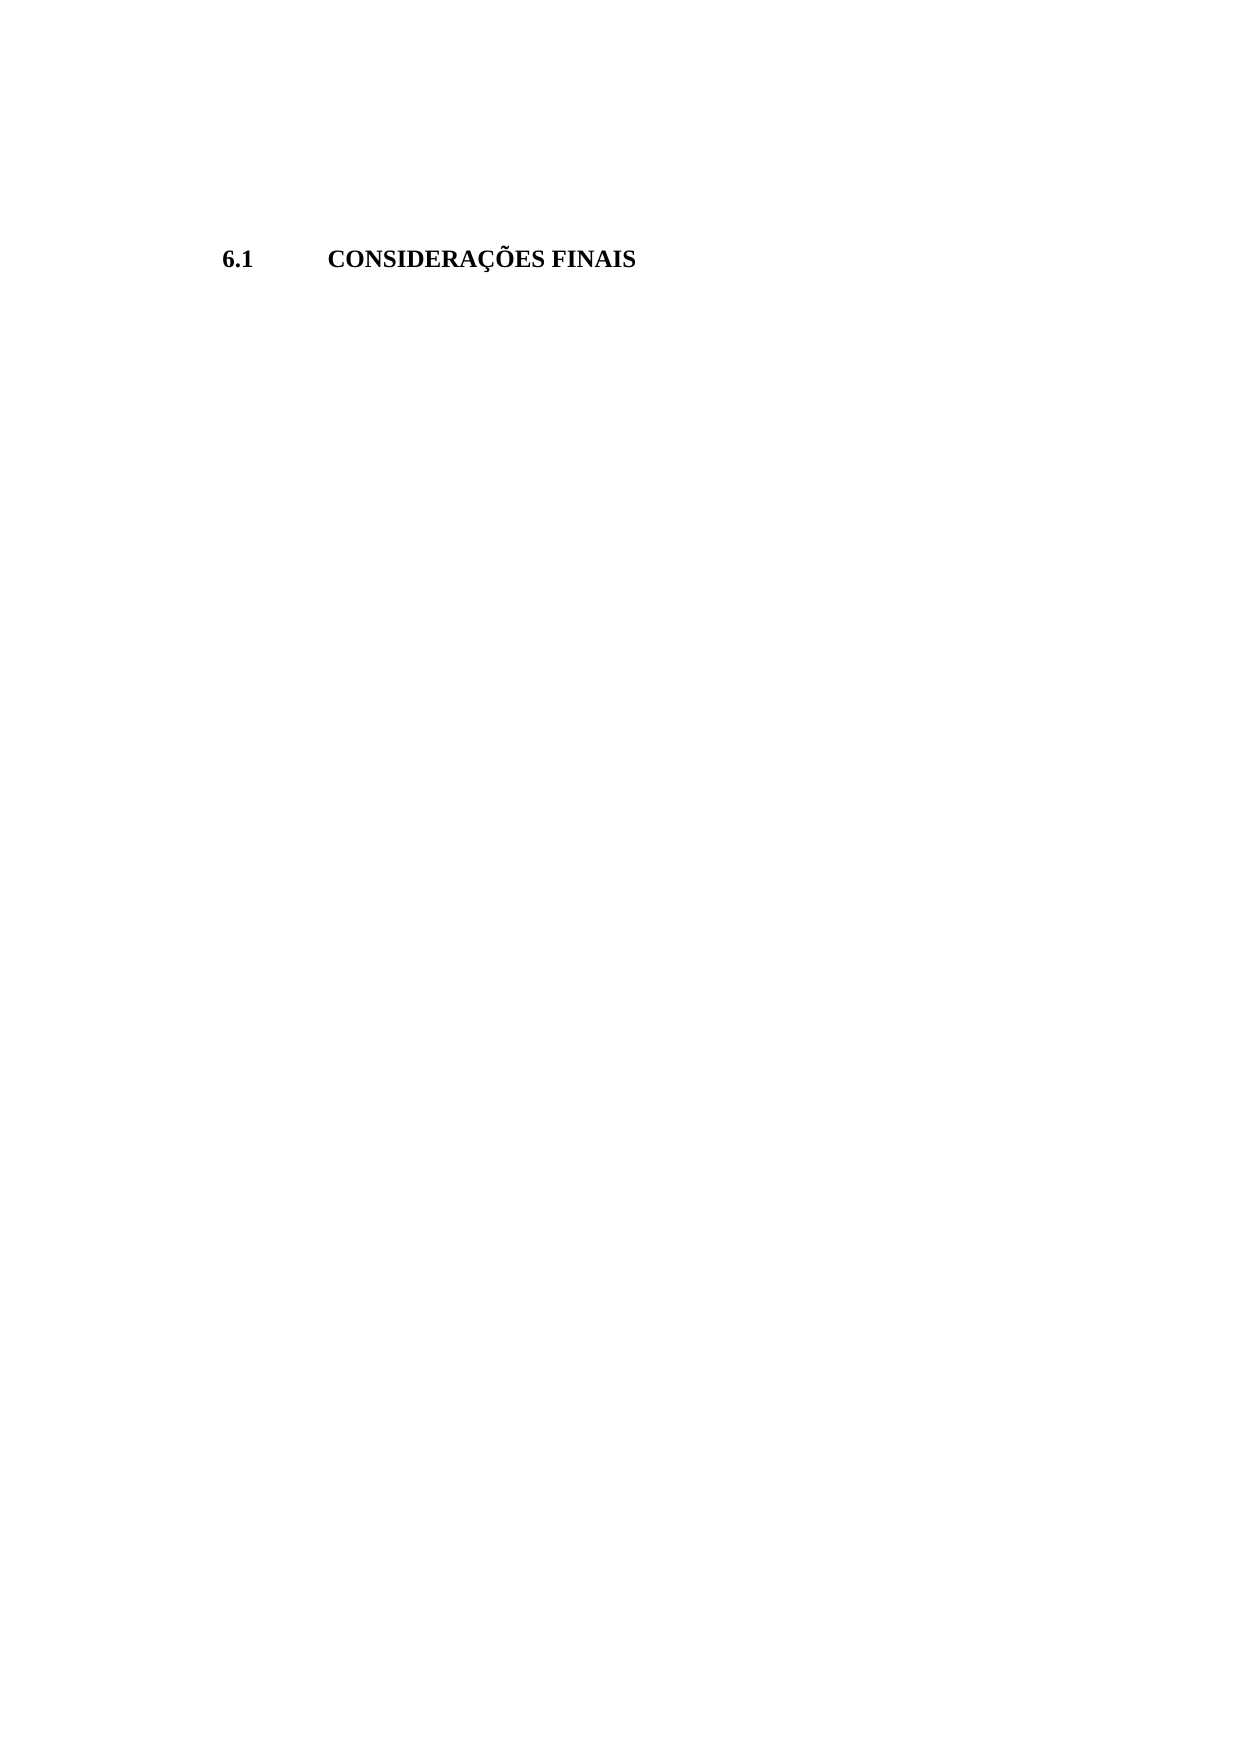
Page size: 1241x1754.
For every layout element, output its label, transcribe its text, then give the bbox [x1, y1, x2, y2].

subtitle CONSIDERAÇÕES FINAIS [222, 244, 1122, 273]
